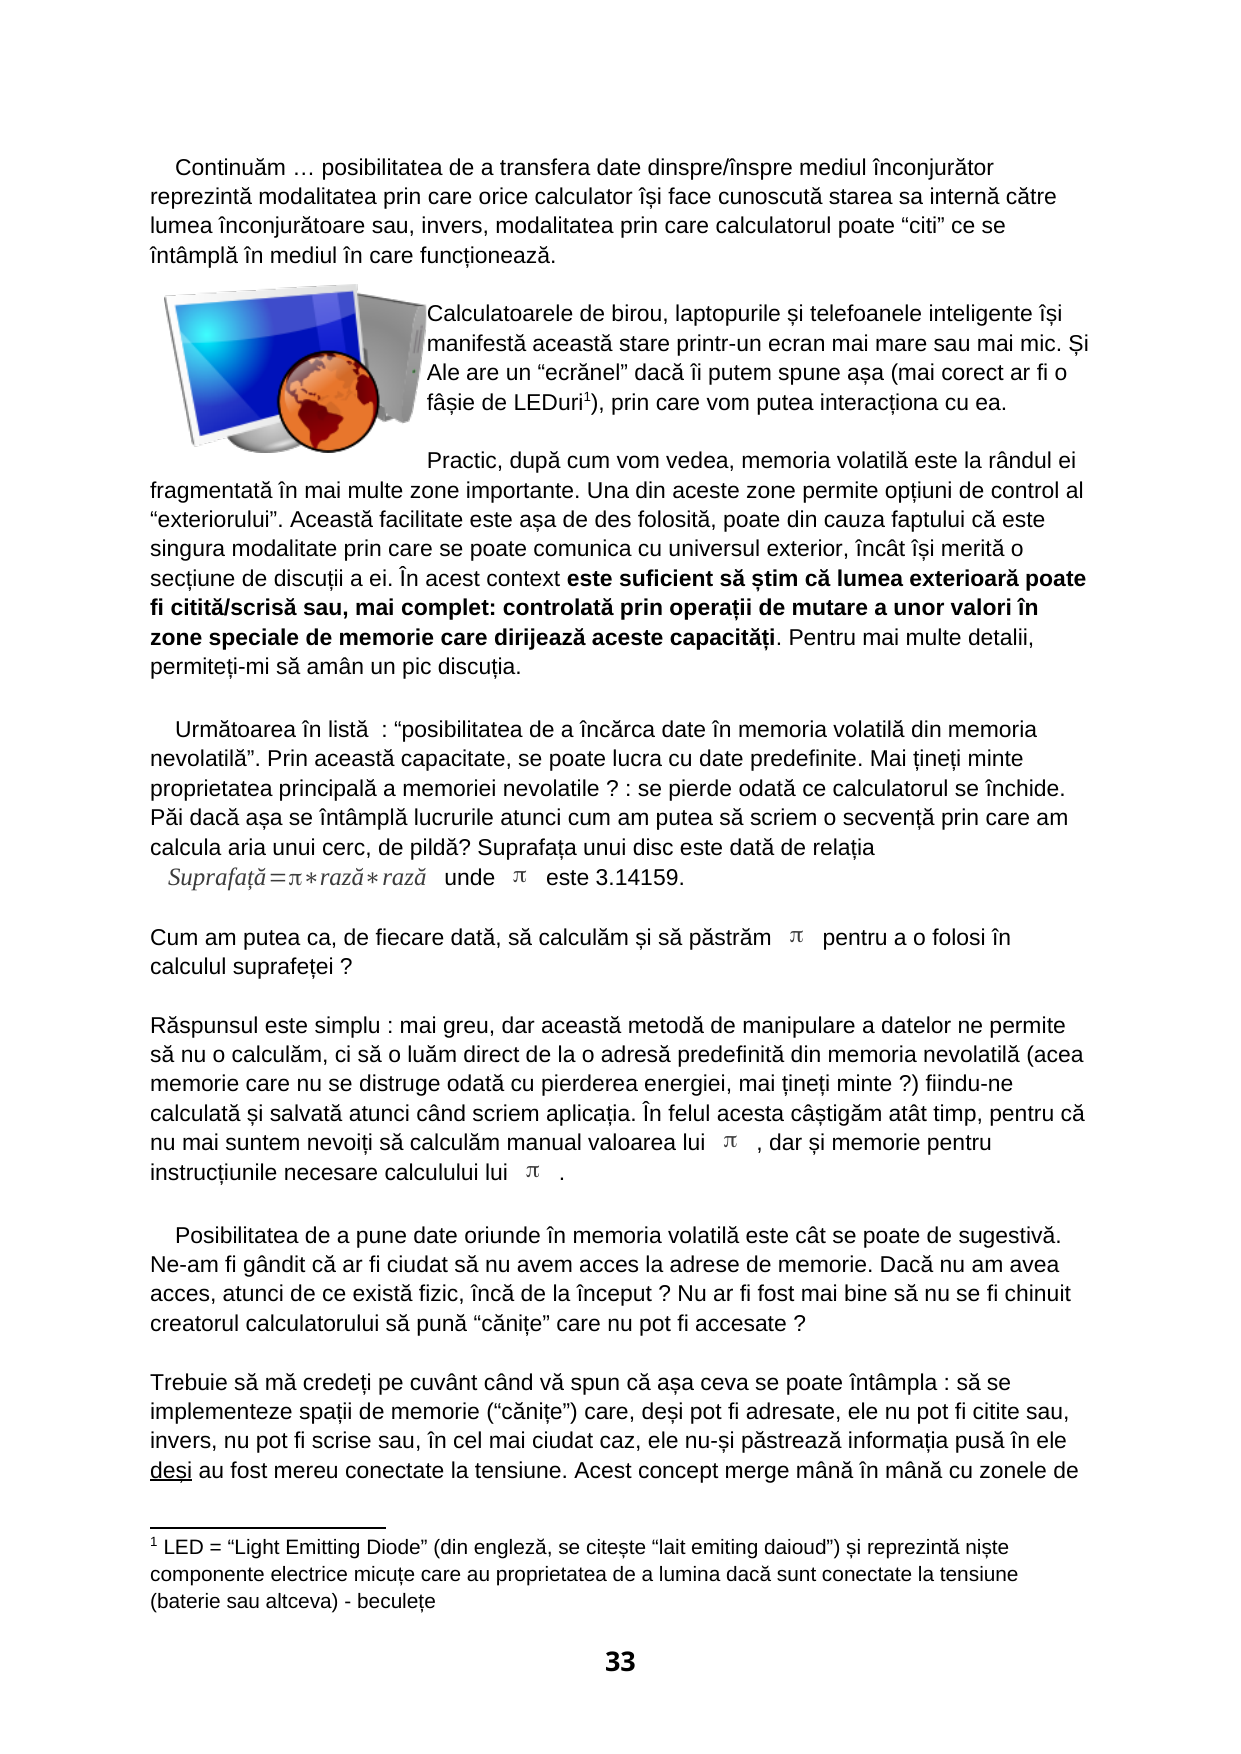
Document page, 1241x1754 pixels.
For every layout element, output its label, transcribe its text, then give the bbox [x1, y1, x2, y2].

text Practic, după cum vom vedea, memoria volatilă este la rândul ei fragmentată în mai multe zone importante. Una din aceste zone permite opțiuni de control al “exteriorului”. Această facilitate este așa de des folosită, poate din cauza faptului că este singura modalitate prin care se poate comunica cu universul exterior, încât își merită o secțiune de discuții a ei. În acest context este suficient să știm că lumea exterioară poate fi citită/scrisă sau, mai complet: controlată prin operații de mutare a unor valori în zone speciale de memorie care dirijează aceste capacități. Pentru mai multe detalii, permiteți-mi să amân un pic discuția. [150, 448, 1091, 679]
text LED = “Light Emitting Diode” (din engleză, se citește “lait emiting daioud”) și reprezintă niște componente electrice micuțe care au proprietatea de a lumina dacă sunt conectate la tensiune (baterie sau altceva) - beculețe [150, 1534, 1091, 1613]
text Trebuie să mă credeți pe cuvânt când vă spun că așa ceva se poate întâmpla : să se implementeze spații de memorie (“cănițe”) care, deși pot fi adresate, ele nu pot fi citite sau, invers, nu pot fi scrise sau, în cel mai ciudat caz, ele nu-și păstrează informația pusă în ele deși au fost mereu conectate la tensiune. Acest concept merge mână în mână cu zonele de [150, 1369, 1091, 1483]
picture [164, 284, 427, 453]
text Calculatoarele de birou, laptopurile și telefoanele inteligente își manifestă această stare printr-un ecran mai mare sau mai mic. Și Ale are un “ecrănel” dacă îi putem spune așa (mai corect ar fi o fâșie de LEDuri), prin care vom putea interacționa cu ea. [427, 301, 1091, 415]
text Răspunsul este simplu : mai greu, dar această metodă de manipulare a datelor ne permite să nu o calculăm, ci să o luăm direct de la o adresă predefinită din memoria nevolatilă (acea memorie care nu se distruge odată cu pierderea energiei, mai țineți minte ?) fiindu-ne calculată și salvată atunci când scriem aplicația. În felul acesta câștigăm atât timp, pentru că nu mai suntem nevoiți să calculăm manual valoarea lui, dar și memorie pentru instrucțiunile necesare calculului lui. [150, 1012, 1091, 1185]
text Următoarea în listă : “posibilitatea de a încărca date în memoria volatilă din memoria nevolatilă”. Prin această capacitate, se poate lucra cu date predefinite. Mai țineți minte proprietatea principală a memoriei nevolatile ? : se pierde odată ce calculatorul se închide. Păi dacă așa se întâmplă lucrurile atunci cum am putea să scriem o secvență prin care am calcula aria unui cerc, de pildă? Suprafața unui disc este dată de relația undeeste 3.14159. [150, 712, 1091, 891]
text Cum am putea ca, de fiecare dată, să calculăm și să păstrămpentru a o folosi în calculul suprafeței ? [150, 924, 1091, 979]
text Continuăm … posibilitatea de a transfera date dinspre/înspre mediul înconjurător reprezintă modalitatea prin care orice calculator își face cunoscută starea sa internă către lumea înconjurătoare sau, invers, modalitatea prin care calculatorul poate “citi” ce se întâmplă în mediul în care funcționează. [150, 150, 1091, 268]
text Posibilitatea de a pune date oriunde în memoria volatilă este cât se poate de sugestivă. Ne-am fi gândit că ar fi ciudat să nu avem acces la adrese de memorie. Dacă nu am avea acces, atunci de ce există fizic, încă de la început ? Nu ar fi fost mai bine să nu se fi chinuit creatorul calculatorului să pună “cănițe” care nu pot fi accesate ? [150, 1218, 1091, 1336]
